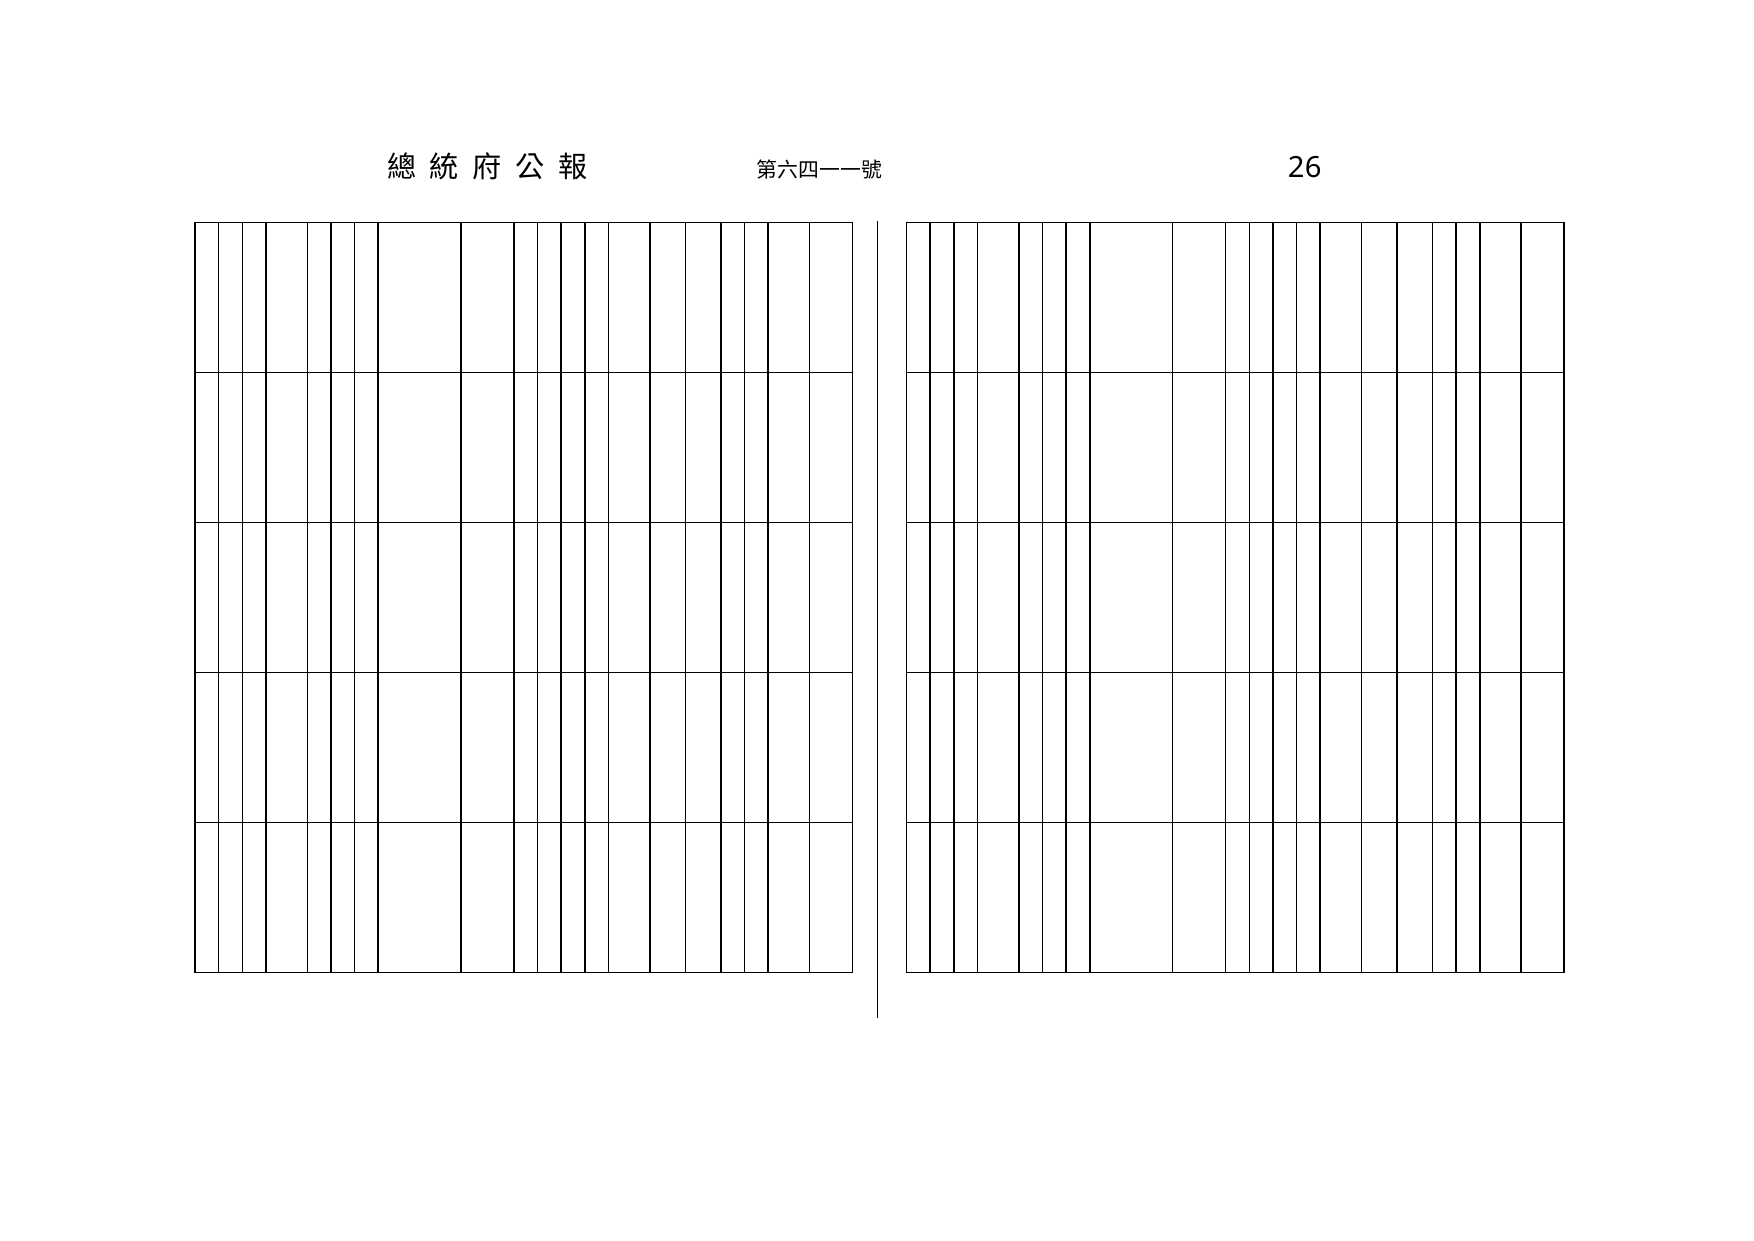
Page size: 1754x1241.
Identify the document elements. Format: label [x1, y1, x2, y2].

table_cell [462, 823, 513, 972]
table_cell [562, 373, 584, 522]
table_cell [1457, 823, 1479, 972]
table_cell [243, 673, 265, 822]
table_cell [651, 223, 685, 372]
table_cell [1481, 523, 1520, 672]
table_cell [1250, 523, 1272, 672]
table_cell [1433, 523, 1455, 672]
table_cell [1297, 673, 1319, 822]
table_cell [1226, 673, 1249, 822]
table_cell [515, 373, 537, 522]
table_cell [1457, 523, 1479, 672]
table_cell [219, 823, 242, 972]
table_cell [978, 223, 1018, 372]
table_cell [609, 673, 649, 822]
table_cell [722, 223, 744, 372]
table_cell [745, 673, 767, 822]
table_cell [745, 223, 767, 372]
table_cell [745, 523, 767, 672]
table_cell [810, 223, 852, 372]
table_cell [722, 673, 744, 822]
table_cell [1043, 223, 1065, 372]
table_cell [219, 523, 242, 672]
table_cell [686, 223, 720, 372]
table_cell [1020, 823, 1042, 972]
table_cell [931, 223, 953, 372]
table_cell [651, 823, 685, 972]
table_cell [1274, 673, 1296, 822]
table_cell [722, 523, 744, 672]
table_cell [243, 523, 265, 672]
table_cell [1067, 673, 1089, 822]
table_cell [1297, 823, 1319, 972]
table_cell [1362, 823, 1396, 972]
table_cell [462, 523, 513, 672]
table_cell [769, 223, 809, 372]
table_cell [538, 673, 560, 822]
table_cell [1274, 823, 1296, 972]
table_cell [769, 823, 809, 972]
table_cell [1297, 373, 1319, 522]
table_cell [1321, 673, 1361, 822]
table_cell [1173, 223, 1225, 372]
table_cell [562, 223, 584, 372]
table_cell [308, 823, 330, 972]
table_cell [955, 223, 977, 372]
table_cell [1226, 523, 1249, 672]
table_cell [1173, 373, 1225, 522]
table_cell [955, 373, 977, 522]
table_cell [1250, 823, 1272, 972]
table_cell [1481, 673, 1520, 822]
table_cell [651, 373, 685, 522]
table_cell [1481, 823, 1520, 972]
table_cell [907, 373, 929, 522]
table_cell [769, 673, 809, 822]
table_cell [1067, 223, 1089, 372]
table_cell [1067, 373, 1089, 522]
table_cell [1173, 673, 1225, 822]
table_cell [1522, 673, 1563, 822]
table_cell [1481, 223, 1520, 372]
table_cell [745, 373, 767, 522]
table_cell [686, 673, 720, 822]
table_cell [1091, 823, 1172, 972]
table_cell [538, 223, 560, 372]
table_cell [267, 823, 307, 972]
table_cell [1457, 673, 1479, 822]
table_cell [538, 373, 560, 522]
table_cell [515, 223, 537, 372]
table_cell [1321, 373, 1361, 522]
table_cell [1433, 823, 1455, 972]
table_cell [355, 223, 377, 372]
table_cell [515, 673, 537, 822]
table_cell [1274, 223, 1296, 372]
table_cell [955, 523, 977, 672]
table_cell [538, 523, 560, 672]
table_cell [267, 523, 307, 672]
table_cell [978, 823, 1018, 972]
table_cell [332, 223, 354, 372]
table_cell [1522, 373, 1563, 522]
table_cell [243, 373, 265, 522]
table_cell [219, 223, 242, 372]
table_cell [931, 373, 953, 522]
table_cell [196, 823, 218, 972]
table_cell [1226, 823, 1249, 972]
table_cell [1250, 373, 1272, 522]
table_cell [745, 823, 767, 972]
table_cell [1362, 223, 1396, 372]
table_cell [955, 673, 977, 822]
table_cell [1020, 523, 1042, 672]
table_cell [1321, 823, 1361, 972]
table_cell [1091, 223, 1172, 372]
table_cell [1020, 373, 1042, 522]
table_cell [1067, 523, 1089, 672]
table_cell [931, 523, 953, 672]
table_cell [955, 823, 977, 972]
table_cell [462, 373, 513, 522]
table_cell [308, 673, 330, 822]
table_cell [308, 373, 330, 522]
table_cell [308, 523, 330, 672]
table_cell [1522, 823, 1563, 972]
table_cell [196, 373, 218, 522]
table_cell [686, 373, 720, 522]
table_cell [1321, 223, 1361, 372]
table_cell [722, 373, 744, 522]
table_cell [1362, 673, 1396, 822]
table_cell [1362, 373, 1396, 522]
table_cell [267, 373, 307, 522]
table_cell [1043, 823, 1065, 972]
table_cell [1398, 673, 1432, 822]
table_cell [267, 223, 307, 372]
table_cell [1398, 373, 1432, 522]
table_cell [1043, 673, 1065, 822]
table_cell [332, 823, 354, 972]
table_cell [1297, 523, 1319, 672]
table_cell [651, 523, 685, 672]
table_cell [219, 673, 242, 822]
table_cell [931, 823, 953, 972]
table_cell [907, 523, 929, 672]
table_cell [586, 523, 608, 672]
table_cell [978, 373, 1018, 522]
table_cell [355, 523, 377, 672]
table_cell [1250, 673, 1272, 822]
table_cell [1522, 523, 1563, 672]
table_cell [769, 523, 809, 672]
table_cell [243, 223, 265, 372]
table_cell [1362, 523, 1396, 672]
table_cell [769, 373, 809, 522]
table_cell [1020, 223, 1042, 372]
table_cell [686, 523, 720, 672]
table_cell [1091, 523, 1172, 672]
table_cell [1398, 523, 1432, 672]
table_cell [1433, 223, 1455, 372]
table_cell [1457, 373, 1479, 522]
table_cell [1226, 223, 1249, 372]
table_cell [907, 673, 929, 822]
table_cell [609, 223, 649, 372]
table_cell [1321, 523, 1361, 672]
table_cell [1173, 823, 1225, 972]
table_cell [1020, 673, 1042, 822]
table_cell [907, 223, 929, 372]
table_cell [332, 523, 354, 672]
table_cell [1433, 373, 1455, 522]
table_cell [379, 373, 460, 522]
table_cell [515, 823, 537, 972]
table_cell [562, 823, 584, 972]
table_cell [1398, 223, 1432, 372]
table_cell [810, 373, 852, 522]
table_cell [810, 673, 852, 822]
table_cell [1067, 823, 1089, 972]
table_cell [1433, 673, 1455, 822]
table_cell [308, 223, 330, 372]
table_cell [379, 223, 460, 372]
table_cell [907, 823, 929, 972]
table_cell [1250, 223, 1272, 372]
table_cell [219, 373, 242, 522]
table_cell [1043, 373, 1065, 522]
table_cell [243, 823, 265, 972]
table_cell [931, 673, 953, 822]
table_cell [1522, 223, 1563, 372]
table_cell [586, 223, 608, 372]
table_cell [355, 373, 377, 522]
table_cell [379, 523, 460, 672]
table_cell [462, 223, 513, 372]
table_cell [355, 823, 377, 972]
table_cell [586, 373, 608, 522]
table_cell [196, 223, 218, 372]
table_cell [810, 523, 852, 672]
table_cell [686, 823, 720, 972]
table_cell [1457, 223, 1479, 372]
table_cell [355, 673, 377, 822]
table_cell [978, 523, 1018, 672]
table_cell [1226, 373, 1249, 522]
table_cell [810, 823, 852, 972]
table_cell [379, 823, 460, 972]
table_cell [1297, 223, 1319, 372]
table_cell [1481, 373, 1520, 522]
table_cell [332, 373, 354, 522]
table_cell [609, 523, 649, 672]
table_cell [267, 673, 307, 822]
table_cell [1398, 823, 1432, 972]
table_cell [379, 673, 460, 822]
table_cell [196, 673, 218, 822]
table_cell [1274, 523, 1296, 672]
table_cell [722, 823, 744, 972]
table_cell [562, 523, 584, 672]
table_cell [515, 523, 537, 672]
table_cell [1043, 523, 1065, 672]
table_cell [609, 373, 649, 522]
table_cell [978, 673, 1018, 822]
table_cell [462, 673, 513, 822]
table_cell [1274, 373, 1296, 522]
table_cell [651, 673, 685, 822]
table_cell [562, 673, 584, 822]
table_cell [586, 823, 608, 972]
table_cell [609, 823, 649, 972]
table_cell [332, 673, 354, 822]
table_cell [538, 823, 560, 972]
table_cell [1091, 673, 1172, 822]
table_cell [586, 673, 608, 822]
table_cell [1091, 373, 1172, 522]
table_cell [196, 523, 218, 672]
table_cell [1173, 523, 1225, 672]
